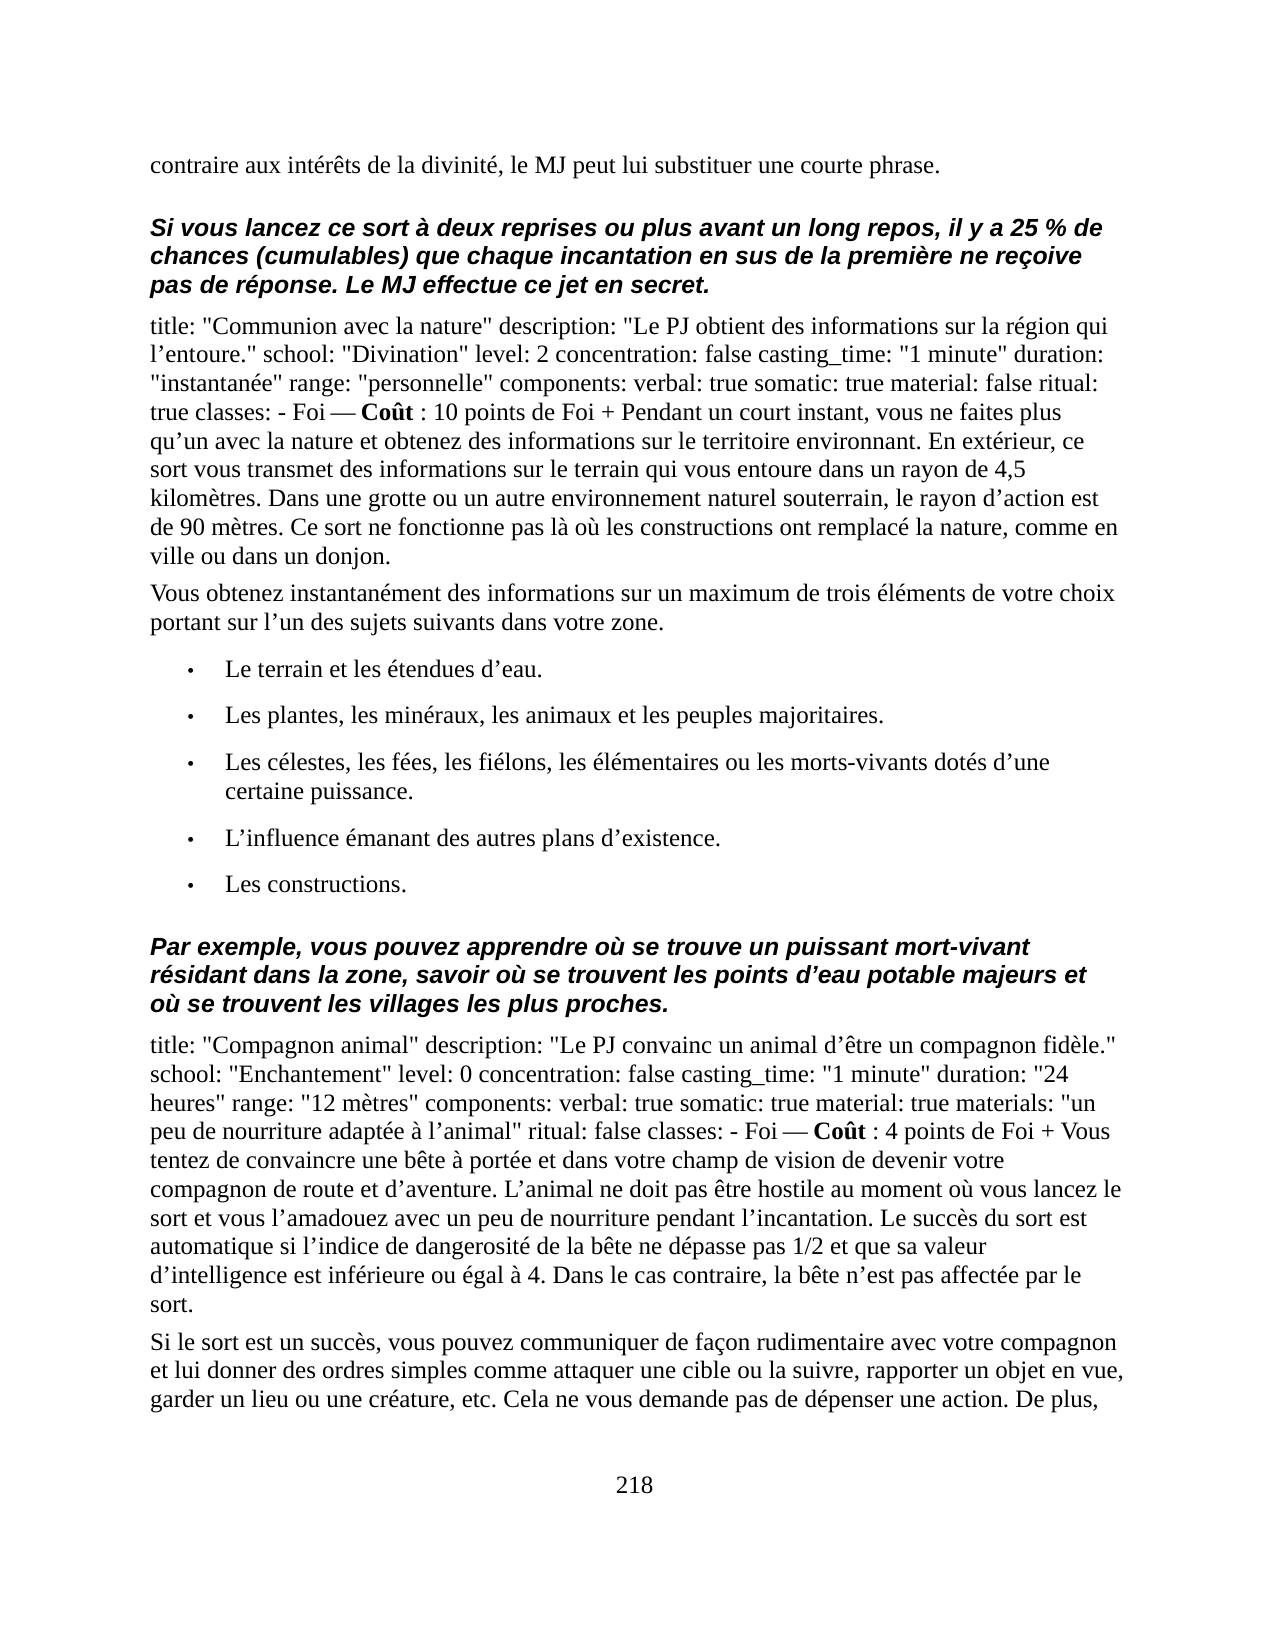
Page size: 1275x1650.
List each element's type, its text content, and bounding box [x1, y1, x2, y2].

subtitle Si vous lancez ce sort à deux reprises ou plus avant un long repos, il y a 25 % de chances (cumulables) que chaque incantation en sus de la première ne reçoive pas de réponse. Le MJ effectue ce jet en secret. [150, 213, 1125, 298]
list Les constructions. [187, 869, 1125, 898]
text contraire aux intérêts de la divinité, le MJ peut lui substituer une courte phrase. [150, 150, 1125, 179]
list Les célestes, les fées, les fiélons, les élémentaires ou les morts-vivants dotés d’une certaine puissance. [187, 747, 1125, 805]
list L’influence émanant des autres plans d’existence. [187, 823, 1125, 851]
text Vous obtenez instantanément des informations sur un maximum de trois éléments de votre choix portant sur l’un des sujets suivants dans votre zone. [150, 578, 1125, 636]
list Les plantes, les minéraux, les animaux et les peuples majoritaires. [187, 701, 1125, 729]
text title: "Communion avec la nature" description: "Le PJ obtient des informations sur la région qui l’entoure." school: "Divination" level: 2 concentration: false casting_time: "1 minute" duration: "instantanée" range: "personnelle" components: verbal: true somatic: true material: false ritual: true classes: - Foi — Coût : 10 points de Foi + Pendant un court instant, vous ne faites plus qu’un avec la nature et obtenez des informations sur le territoire environnant. En extérieur, ce sort vous transmet des informations sur le terrain qui vous entoure dans un rayon de 4,5 kilomètres. Dans une grotte ou un autre environnement naturel souterrain, le rayon d’action est de 90 mètres. Ce sort ne fonctionne pas là où les constructions ont remplacé la nature, comme en ville ou dans un donjon. [150, 311, 1125, 569]
subtitle Par exemple, vous pouvez apprendre où se trouve un puissant mort-vivant résidant dans la zone, savoir où se trouvent les points d’eau potable majeurs et où se trouvent les villages les plus proches. [150, 932, 1125, 1018]
list Le terrain et les étendues d’eau. [187, 654, 1125, 683]
text Si le sort est un succès, vous pouvez communiquer de façon rudimentaire avec votre compagnon et lui donner des ordres simples comme attaquer une cible ou la suivre, rapporter un objet en vue, garder un lieu ou une créature, etc. Cela ne vous demande pas de dépenser une action. De plus, [150, 1327, 1125, 1413]
text title: "Compagnon animal" description: "Le PJ convainc un animal d’être un compagnon fidèle." school: "Enchantement" level: 0 concentration: false casting_time: "1 minute" duration: "24 heures" range: "12 mètres" components: verbal: true somatic: true material: true materials: "un peu de nourriture adaptée à l’animal" ritual: false classes: - Foi — Coût : 4 points de Foi + Vous tentez de convaincre une bête à portée et dans votre champ de vision de devenir votre compagnon de route et d’aventure. L’animal ne doit pas être hostile au moment où vous lancez le sort et vous l’amadouez avec un peu de nourriture pendant l’incantation. Le succès du sort est automatique si l’indice de dangerosité de la bête ne dépasse pas 1/2 et que sa valeur d’intelligence est inférieure ou égal à 4. Dans le cas contraire, la bête n’est pas affectée par le sort. [150, 1030, 1125, 1318]
